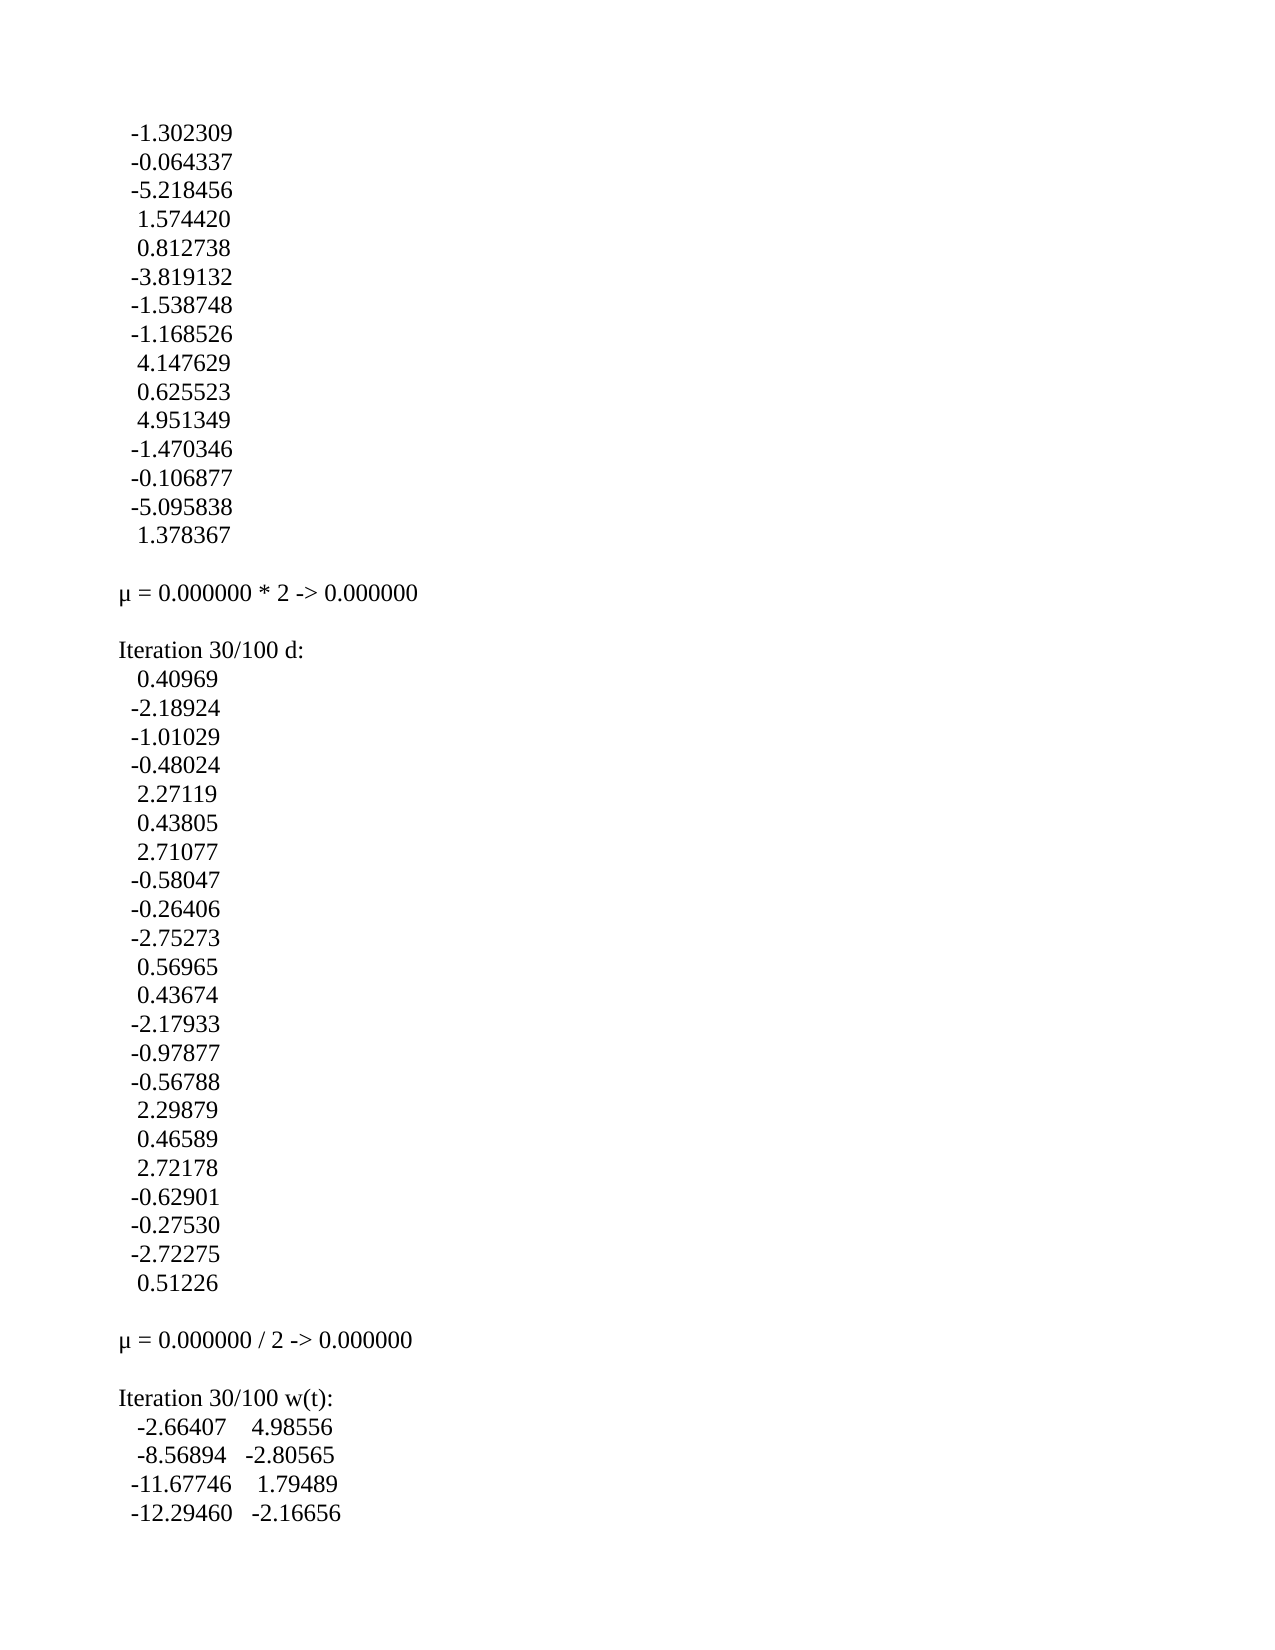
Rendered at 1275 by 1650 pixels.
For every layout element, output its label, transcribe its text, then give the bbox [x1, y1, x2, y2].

text -11.67746 1.79489 [118, 1469, 1157, 1498]
text -0.064337 [118, 147, 1157, 176]
text 0.46589 [118, 1124, 1157, 1153]
text -1.538748 [118, 291, 1157, 319]
text -0.106877 [118, 463, 1157, 492]
text -1.470346 [118, 434, 1157, 463]
text -2.17933 [118, 1009, 1157, 1038]
text -2.18924 [118, 693, 1157, 722]
text 1.574420 [118, 204, 1157, 233]
text -3.819132 [118, 262, 1157, 291]
text 0.43674 [118, 981, 1157, 1009]
text 2.29879 [118, 1096, 1157, 1124]
text -0.27530 [118, 1211, 1157, 1239]
text μ = 0.000000 / 2 -> 0.000000 [118, 1326, 1157, 1354]
text 2.71077 [118, 837, 1157, 866]
text 0.625523 [118, 377, 1157, 406]
text -0.26406 [118, 894, 1157, 923]
text -2.72275 [118, 1239, 1157, 1268]
text -12.29460 -2.16656 [118, 1498, 1157, 1527]
text μ = 0.000000 * 2 -> 0.000000 [118, 578, 1157, 607]
text -0.56788 [118, 1067, 1157, 1096]
text -1.302309 [118, 118, 1157, 147]
text 0.812738 [118, 233, 1157, 262]
text 0.40969 [118, 664, 1157, 693]
text -0.58047 [118, 866, 1157, 894]
text Iteration 30/100 d: [118, 636, 1157, 664]
text 1.378367 [118, 521, 1157, 549]
text Iteration 30/100 w(t): [118, 1383, 1157, 1412]
text -2.75273 [118, 923, 1157, 952]
text -5.218456 [118, 176, 1157, 204]
text 2.27119 [118, 779, 1157, 808]
text -1.01029 [118, 722, 1157, 751]
text 0.43805 [118, 808, 1157, 837]
text 2.72178 [118, 1153, 1157, 1182]
text -2.66407 4.98556 [118, 1412, 1157, 1441]
text 4.147629 [118, 348, 1157, 377]
text -0.97877 [118, 1038, 1157, 1067]
text -8.56894 -2.80565 [118, 1441, 1157, 1469]
text -5.095838 [118, 492, 1157, 521]
text 4.951349 [118, 406, 1157, 434]
text -0.48024 [118, 751, 1157, 779]
text -0.62901 [118, 1182, 1157, 1211]
text -1.168526 [118, 319, 1157, 348]
text 0.56965 [118, 952, 1157, 981]
text 0.51226 [118, 1268, 1157, 1297]
